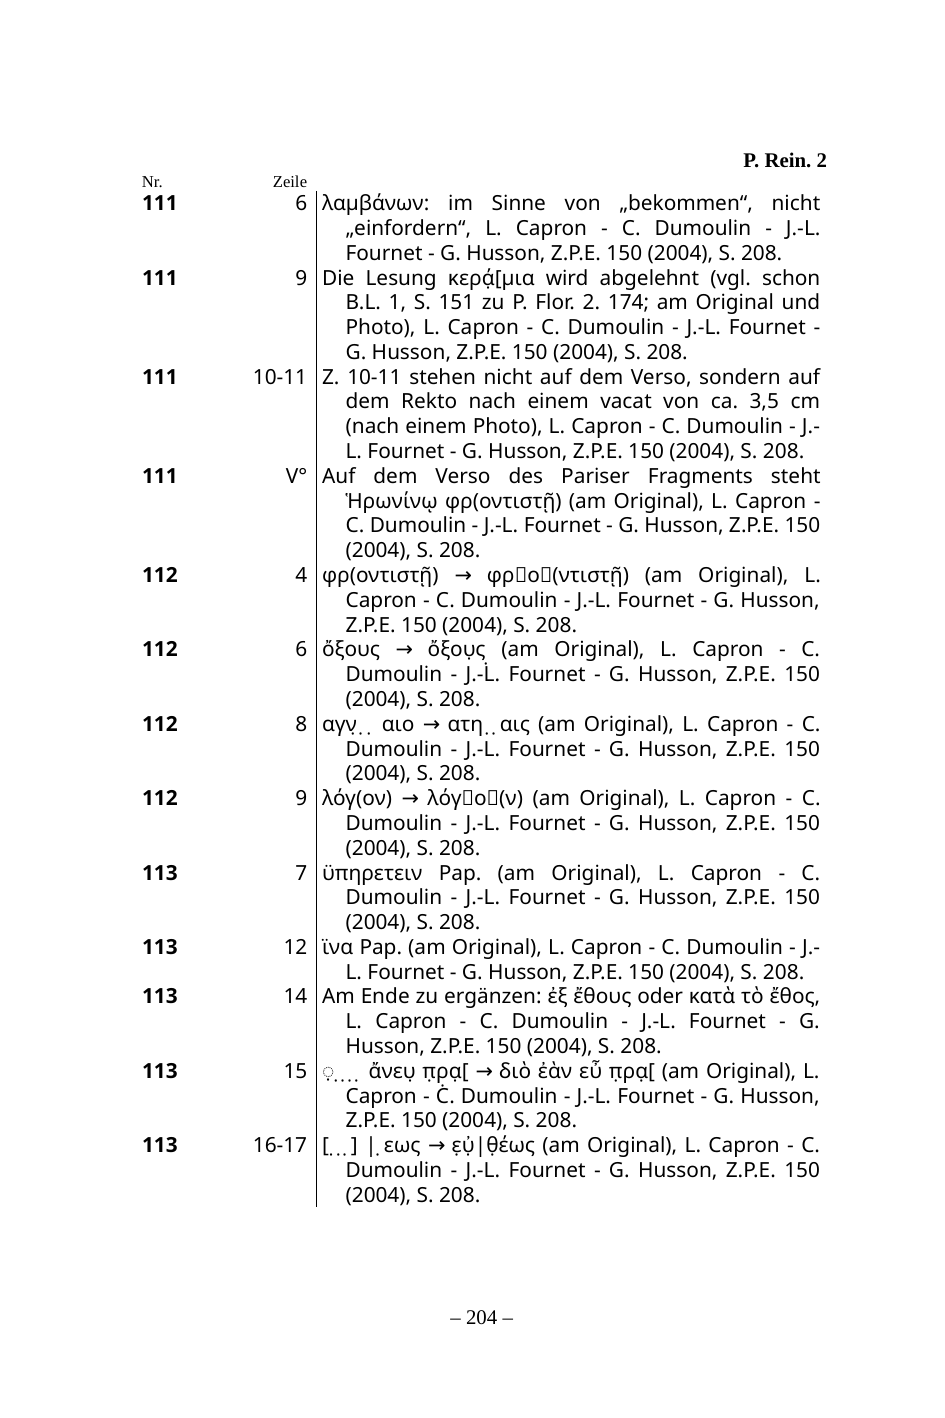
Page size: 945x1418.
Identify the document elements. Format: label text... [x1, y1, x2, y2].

table_cell V° [224, 464, 316, 563]
table_cell Die Lesung κερά̣[μια wird abgelehnt (vgl. schon B.L. 1, S. 151 zu P. Flor. 2. 174; am Original und Photo), L. Capron - C. Dumoulin - J.-L. Fournet - G. Husson, Z.P.E. 150 (2004), S. 208. [317, 265, 827, 364]
table_cell 112 [136, 637, 224, 711]
table_cell [ ̣ ̣ ̣] | ̣εως → ε̣ὐ̣|θ̣έως (am Original), L. Capron - C. Dumoulin - J.-L. Fournet - G. Husson, Z.P.E. 150 (2004), S. 208. [317, 1133, 827, 1207]
table_cell ὄξους → ὄξου̣ς̣ (am Original), L. Capron - C. Dumoulin - J.-L. Fournet - G. Husson, Z.P.E. 150 (2004), S. 208. [317, 637, 827, 711]
table_cell 112 [136, 563, 224, 637]
table_cell ϊνα Pap. (am Original), L. Capron - C. Dumoulin - J.-L. Fournet - G. Husson, Z.P.E. 150 (2004), S. 208. [317, 935, 827, 984]
table_cell 10-11 [224, 364, 316, 463]
table_cell 16-17 [224, 1133, 316, 1207]
table_cell 112 [136, 711, 224, 786]
table_cell 7 [224, 860, 316, 934]
table_cell αγν̣ ̣ ̣ αιο → ατη ̣ ̣αις (am Original), L. Capron - C. Dumoulin - J.-L. Fournet - G. Husson, Z.P.E. 150 (2004), S. 208. [317, 711, 827, 786]
table_cell 15 [224, 1059, 316, 1133]
table_cell λόγ(ον) → λόγο(ν) (am Original), L. Capron - C. Dumoulin - J.-L. Fournet - G. Husson, Z.P.E. 150 (2004), S. 208. [317, 786, 827, 860]
table_cell φρ(οντιστῇ) → φρο(ντιστῇ) (am Original), L. Capron - C. Dumoulin - J.-L. Fournet - G. Husson, Z.P.E. 150 (2004), S. 208. [317, 563, 827, 637]
table_cell 14 [224, 984, 316, 1058]
table_cell 112 [136, 786, 224, 860]
table_cell Am Ende zu ergänzen: ἐξ ἔθους oder κατὰ τὸ ἔθος, L. Capron - C. Dumoulin - J.-L. Fournet - G. Husson, Z.P.E. 150 (2004), S. 208. [317, 984, 827, 1058]
table_cell 9 [224, 265, 316, 364]
table_cell 113 [136, 935, 224, 984]
table_cell 113 [136, 984, 224, 1058]
table_cell 113 [136, 860, 224, 934]
table_cell 12 [224, 935, 316, 984]
table_cell 6 [224, 637, 316, 711]
table_cell 113 [136, 1059, 224, 1133]
table_cell 8 [224, 711, 316, 786]
table_cell 111 [136, 265, 224, 364]
table_cell 9 [224, 786, 316, 860]
table_cell 111 [136, 364, 224, 463]
table_cell 111 [136, 464, 224, 563]
table_cell 113 [136, 1133, 224, 1207]
table_cell Z. 10-11 stehen nicht auf dem Verso, sondern auf dem Rekto nach einem vacat von ca. 3,5 cm (nach einem Photo), L. Capron - C. Dumoulin - J.-L. Fournet - G. Husson, Z.P.E. 150 (2004), S. 208. [317, 364, 827, 463]
table_cell λαμβάνων: im Sinne von „bekommen“, nicht „einfordern“, L. Capron - C. Dumoulin - J.-L. Fournet - G. Husson, Z.P.E. 150 (2004), S. 208. [317, 191, 827, 265]
table_cell ̣ ̣ ̣ ̣ ̣ ἄνευ̣ π̣ρ̣α̣[ → διὸ ἐὰν εὖ π̣ρα̣[ (am Original), L. Capron - C. Dumoulin - J.-L. Fournet - G. Husson, Z.P.E. 150 (2004), S. 208. [317, 1059, 827, 1133]
table_cell ϋπηρετειν Pap. (am Original), L. Capron - C. Dumoulin - J.-L. Fournet - G. Husson, Z.P.E. 150 (2004), S. 208. [317, 860, 827, 934]
table_cell 4 [224, 563, 316, 637]
table_cell 111 [136, 191, 224, 265]
table_cell 6 [224, 191, 316, 265]
table_cell Auf dem Verso des Pariser Fragments steht Ἡρωνίνῳ φρ(οντιστῇ) (am Original), L. Capron - C. Dumoulin - J.-L. Fournet - G. Husson, Z.P.E. 150 (2004), S. 208. [317, 464, 827, 563]
